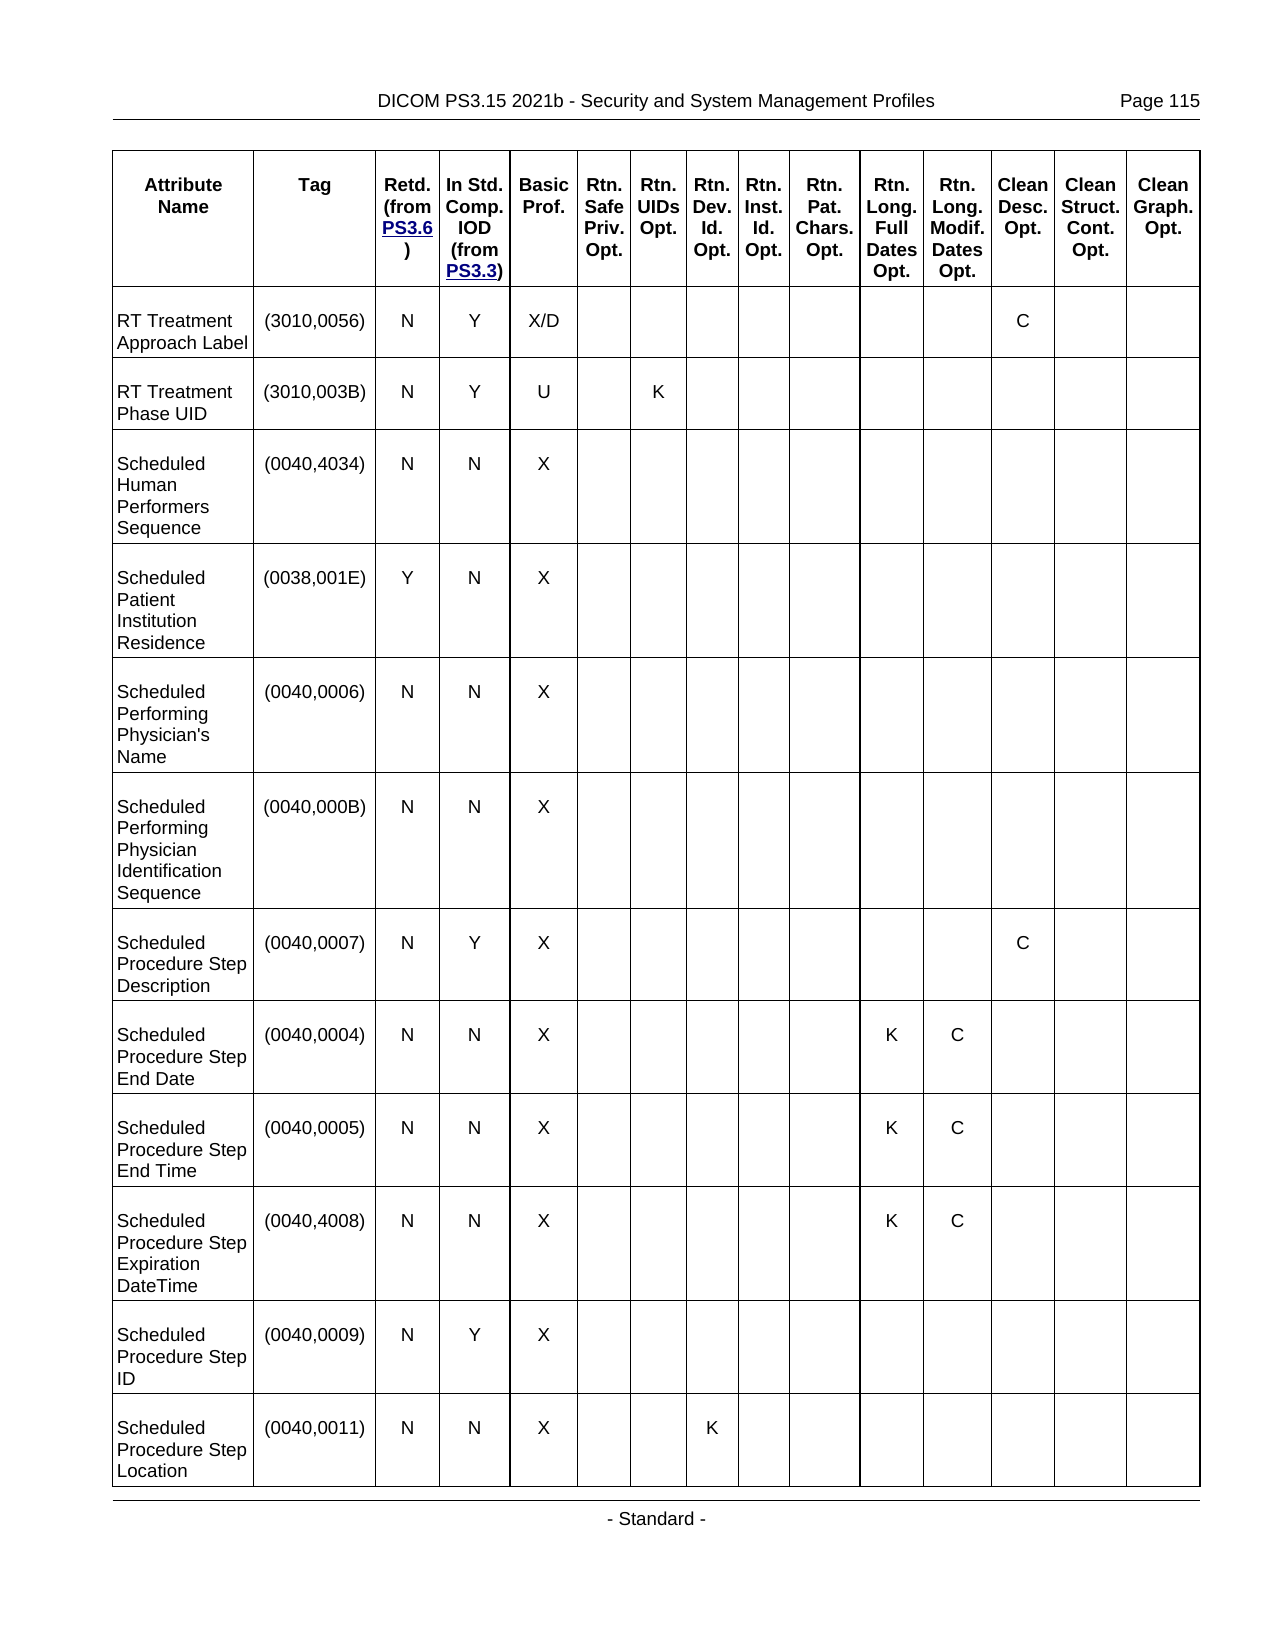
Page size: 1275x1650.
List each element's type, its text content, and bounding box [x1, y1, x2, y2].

table_cell [790, 909, 859, 1000]
table_cell N [440, 773, 509, 907]
table_cell (3010,003B) [254, 358, 375, 428]
table_cell [992, 544, 1054, 657]
table_cell [631, 1301, 686, 1393]
table_cell [631, 430, 686, 543]
table_cell N [376, 909, 439, 1000]
table_header Rtn. Long. Full Dates Opt. [861, 151, 923, 286]
table_cell [1127, 909, 1199, 1000]
table_cell [924, 909, 991, 1000]
table_cell [739, 1094, 789, 1186]
table_cell C [992, 287, 1054, 357]
table_cell [578, 544, 630, 657]
table_cell Y [440, 358, 509, 428]
table_cell [578, 358, 630, 428]
table_cell [739, 909, 789, 1000]
table_cell [687, 1001, 738, 1093]
table_cell N [440, 1394, 509, 1486]
table_cell (0040,0009) [254, 1301, 375, 1393]
table_cell Scheduled Procedure Step Expiration DateTime [113, 1187, 253, 1300]
table_header Clean Graph. Opt. [1127, 151, 1199, 286]
table_cell [861, 430, 923, 543]
table_cell [687, 773, 738, 907]
table_header In Std. Comp. IOD (from PS3.3) [440, 151, 509, 286]
table_cell K [861, 1094, 923, 1186]
table_cell [578, 287, 630, 357]
table_header Rtn. Dev. Id. Opt. [687, 151, 738, 286]
table_header Attribute Name [113, 151, 253, 286]
table_cell [631, 287, 686, 357]
table_cell (0040,4034) [254, 430, 375, 543]
table_cell U [511, 358, 577, 428]
table_cell [631, 544, 686, 657]
table_cell N [440, 1094, 509, 1186]
table_cell Scheduled Patient Institution Residence [113, 544, 253, 657]
table_cell (0040,4008) [254, 1187, 375, 1300]
table_cell [1055, 1094, 1126, 1186]
table_cell [861, 544, 923, 657]
table_cell [631, 1187, 686, 1300]
table_cell C [924, 1001, 991, 1093]
table_cell (0040,000B) [254, 773, 375, 907]
table_cell [861, 358, 923, 428]
table_cell [1127, 358, 1199, 428]
table_cell [631, 1094, 686, 1186]
table_cell (0040,0011) [254, 1394, 375, 1486]
table_cell Y [440, 287, 509, 357]
table_cell [578, 1301, 630, 1393]
table_cell [578, 1001, 630, 1093]
table_cell [739, 358, 789, 428]
table_cell N [376, 430, 439, 543]
table_cell [739, 1001, 789, 1093]
table_cell [790, 544, 859, 657]
table_cell C [924, 1187, 991, 1300]
table_cell [924, 287, 991, 357]
table_cell [1127, 287, 1199, 357]
table_cell [1127, 1301, 1199, 1393]
table_cell [578, 1094, 630, 1186]
table_header Retd. (from PS3.6) [376, 151, 439, 286]
table_cell [1127, 1394, 1199, 1486]
table_cell [924, 658, 991, 772]
table_cell [1127, 1187, 1199, 1300]
table_cell [1055, 1394, 1126, 1486]
table_cell Scheduled Procedure Step Location [113, 1394, 253, 1486]
table_cell K [861, 1187, 923, 1300]
table_cell X [511, 658, 577, 772]
table_cell [1055, 287, 1126, 357]
table_cell C [992, 909, 1054, 1000]
table_cell (0040,0006) [254, 658, 375, 772]
table_cell [1055, 358, 1126, 428]
table_header Rtn. Inst. Id. Opt. [739, 151, 789, 286]
table_cell [992, 358, 1054, 428]
table_cell [578, 773, 630, 907]
table_cell [687, 1094, 738, 1186]
table_cell [1055, 1301, 1126, 1393]
table_cell C [924, 1094, 991, 1186]
table_cell [739, 1301, 789, 1393]
table_cell N [440, 544, 509, 657]
table_cell RT Treatment Approach Label [113, 287, 253, 357]
table_cell [992, 1187, 1054, 1300]
table_header Rtn. Long. Modif. Dates Opt. [924, 151, 991, 286]
table_cell N [376, 773, 439, 907]
table_cell X [511, 1187, 577, 1300]
table_cell K [861, 1001, 923, 1093]
table_cell [924, 544, 991, 657]
table_header Rtn. Safe Priv. Opt. [578, 151, 630, 286]
table_cell [790, 287, 859, 357]
table_cell Y [376, 544, 439, 657]
table_cell (0038,001E) [254, 544, 375, 657]
table_cell [1055, 1001, 1126, 1093]
table_cell [924, 1394, 991, 1486]
table_cell [992, 1094, 1054, 1186]
table_cell [1055, 773, 1126, 907]
table_cell [739, 430, 789, 543]
table_cell [578, 658, 630, 772]
table_cell K [687, 1394, 738, 1486]
table_cell [924, 358, 991, 428]
table_cell [739, 287, 789, 357]
table_cell Scheduled Human Performers Sequence [113, 430, 253, 543]
table_cell Scheduled Procedure Step End Date [113, 1001, 253, 1093]
table_cell [687, 287, 738, 357]
table_cell [992, 1301, 1054, 1393]
table_cell [739, 658, 789, 772]
table_cell [790, 773, 859, 907]
table_cell X [511, 430, 577, 543]
table_cell [1127, 430, 1199, 543]
table_cell [924, 773, 991, 907]
table_cell N [376, 1001, 439, 1093]
table_cell N [376, 1094, 439, 1186]
table_cell Scheduled Procedure Step End Time [113, 1094, 253, 1186]
table_cell X [511, 1001, 577, 1093]
table_cell X [511, 1301, 577, 1393]
table_cell [790, 1094, 859, 1186]
table_cell [578, 909, 630, 1000]
table_cell [1055, 544, 1126, 657]
table_cell Scheduled Performing Physician's Name [113, 658, 253, 772]
table_cell N [376, 1187, 439, 1300]
table_cell [631, 909, 686, 1000]
table_cell [1127, 1094, 1199, 1186]
table_cell [631, 1394, 686, 1486]
table_cell [861, 287, 923, 357]
table_cell [1055, 430, 1126, 543]
table_cell X [511, 773, 577, 907]
table_cell [861, 909, 923, 1000]
table_cell Scheduled Procedure Step Description [113, 909, 253, 1000]
table_cell [739, 1394, 789, 1486]
table_cell [687, 358, 738, 428]
table_header Clean Desc. Opt. [992, 151, 1054, 286]
table_cell [687, 544, 738, 657]
table_cell N [376, 1394, 439, 1486]
table_cell N [440, 1001, 509, 1093]
table_cell N [376, 287, 439, 357]
table_cell [790, 658, 859, 772]
table_cell X [511, 909, 577, 1000]
table_header Clean Struct. Cont. Opt. [1055, 151, 1126, 286]
table_cell [578, 1187, 630, 1300]
table_cell [1127, 544, 1199, 657]
table_cell [790, 1001, 859, 1093]
table_cell [790, 1394, 859, 1486]
table_cell N [440, 1187, 509, 1300]
table_cell N [376, 658, 439, 772]
table_header Basic Prof. [511, 151, 577, 286]
table_cell [1055, 909, 1126, 1000]
table_cell [992, 430, 1054, 543]
table_cell X [511, 1094, 577, 1186]
table_cell [861, 1394, 923, 1486]
table_cell Scheduled Performing Physician Identification Sequence [113, 773, 253, 907]
table_header Rtn. UIDs Opt. [631, 151, 686, 286]
table_cell [861, 658, 923, 772]
table_cell [687, 430, 738, 543]
table_cell [687, 1301, 738, 1393]
table_cell N [440, 430, 509, 543]
table_cell [790, 430, 859, 543]
table_cell [924, 1301, 991, 1393]
table_cell [992, 658, 1054, 772]
table_cell [739, 773, 789, 907]
table_cell [687, 1187, 738, 1300]
table_cell X/D [511, 287, 577, 357]
table_cell [1127, 658, 1199, 772]
table_cell Scheduled Procedure Step ID [113, 1301, 253, 1393]
table_cell [578, 1394, 630, 1486]
table_cell (3010,0056) [254, 287, 375, 357]
table_header Tag [254, 151, 375, 286]
table_cell (0040,0007) [254, 909, 375, 1000]
table_cell [739, 544, 789, 657]
table_cell [992, 1394, 1054, 1486]
table_cell [631, 773, 686, 907]
table_cell K [631, 358, 686, 428]
table_cell [924, 430, 991, 543]
table_cell [790, 358, 859, 428]
table_cell [1055, 658, 1126, 772]
table_cell N [376, 1301, 439, 1393]
table_cell [861, 773, 923, 907]
table_cell [687, 909, 738, 1000]
table_cell [578, 430, 630, 543]
table_cell [790, 1301, 859, 1393]
table_cell [861, 1301, 923, 1393]
table_cell (0040,0004) [254, 1001, 375, 1093]
table_cell X [511, 1394, 577, 1486]
table_header Rtn. Pat. Chars. Opt. [790, 151, 859, 286]
table_cell X [511, 544, 577, 657]
table_cell [631, 658, 686, 772]
table_cell N [376, 358, 439, 428]
table_cell (0040,0005) [254, 1094, 375, 1186]
table_cell [992, 1001, 1054, 1093]
table_cell [687, 658, 738, 772]
table_cell [790, 1187, 859, 1300]
table_cell [1127, 773, 1199, 907]
table_cell [739, 1187, 789, 1300]
table_cell RT Treatment Phase UID [113, 358, 253, 428]
table_cell N [440, 658, 509, 772]
table_cell Y [440, 1301, 509, 1393]
table_cell Y [440, 909, 509, 1000]
table_cell [1055, 1187, 1126, 1300]
table_cell [992, 773, 1054, 907]
table_cell [1127, 1001, 1199, 1093]
table_cell [631, 1001, 686, 1093]
